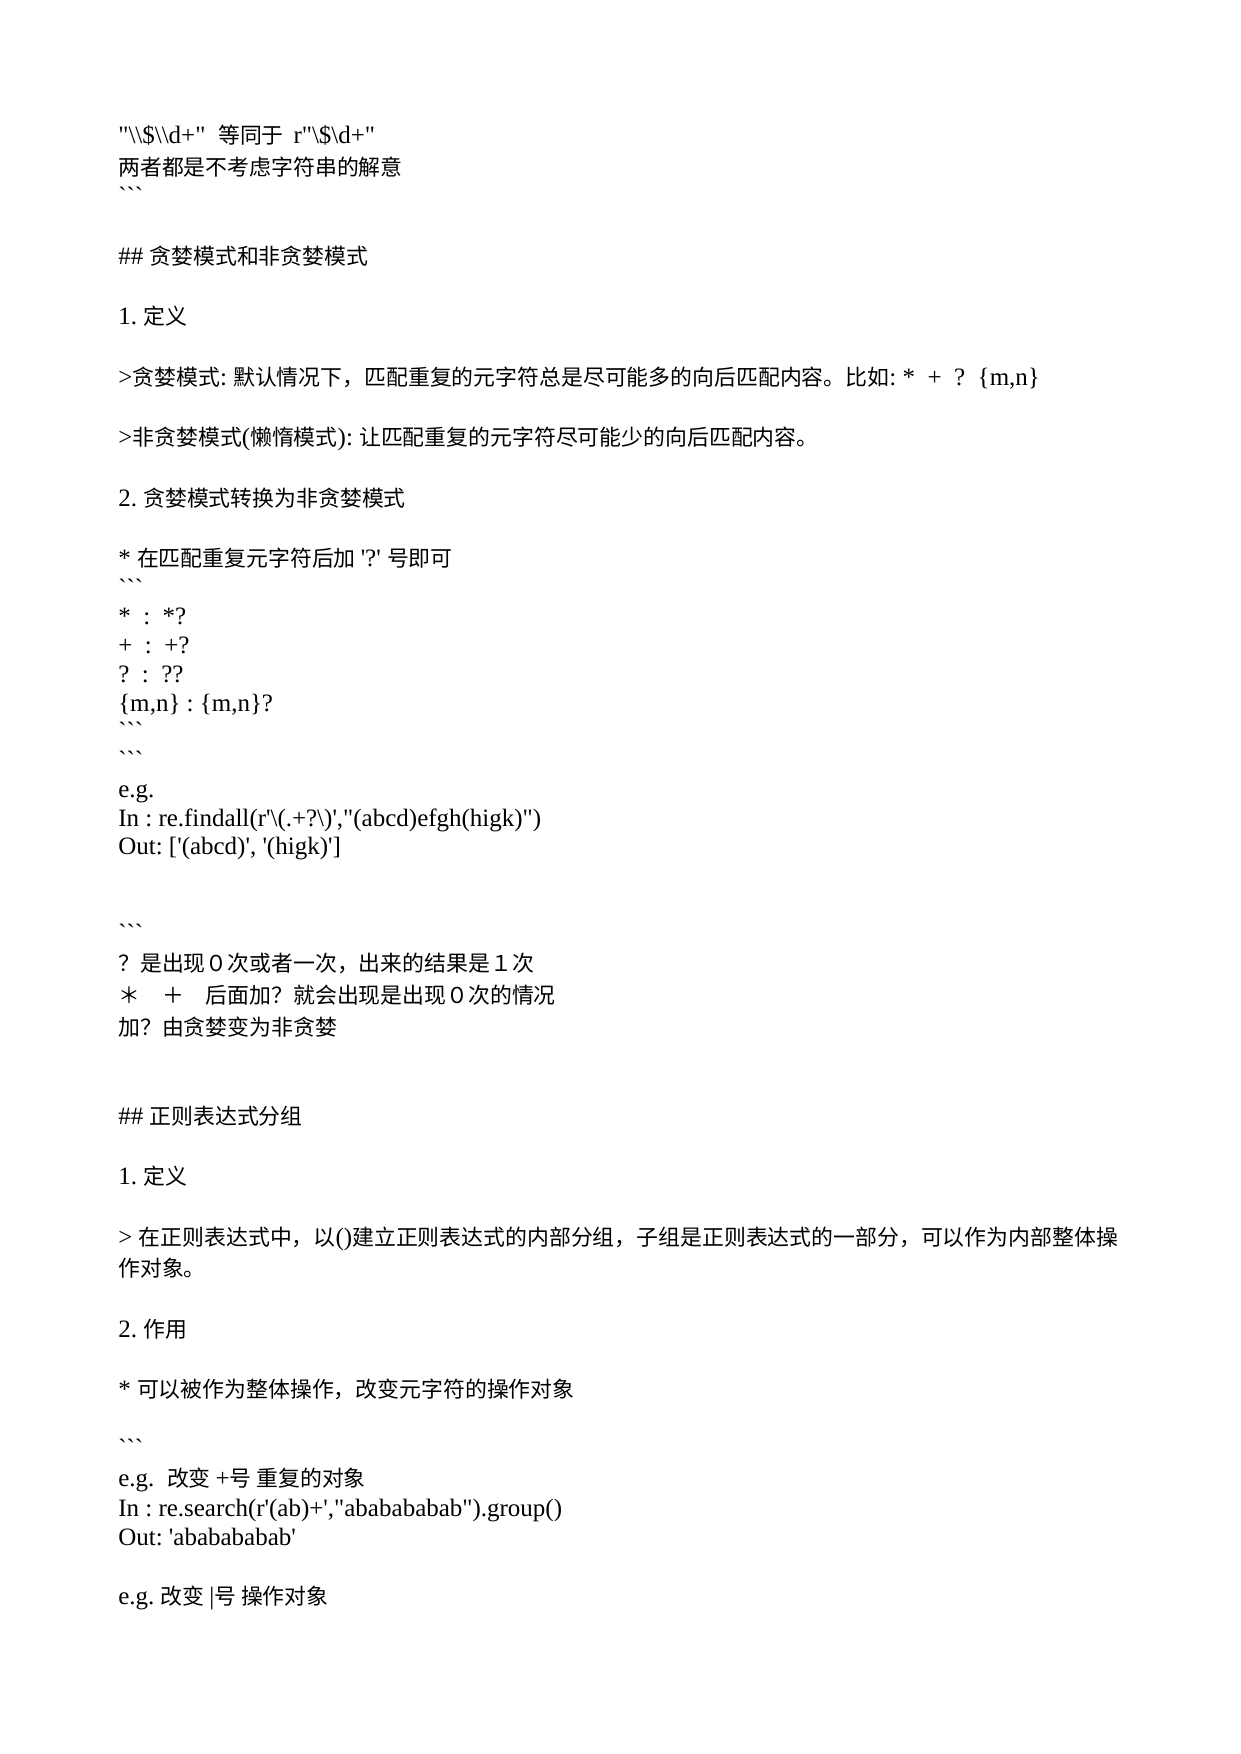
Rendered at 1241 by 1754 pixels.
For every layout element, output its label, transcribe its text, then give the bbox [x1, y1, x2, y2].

text e.g. [118, 774, 1122, 803]
text ``` [118, 1433, 1122, 1461]
text ``` [118, 181, 1122, 210]
text ## 正则表达式分组 [118, 1099, 1122, 1131]
text * : *? [118, 601, 1122, 630]
text 1. 定义 [118, 1159, 1122, 1191]
text ``` [118, 918, 1122, 946]
text 加？由贪婪变为非贪婪 [118, 1010, 1122, 1041]
text ## 贪婪模式和非贪婪模式 [118, 239, 1122, 271]
text 2. 贪婪模式转换为非贪婪模式 [118, 481, 1122, 512]
text e.g. 改变 +号 重复的对象 [118, 1461, 1122, 1493]
text In : re.search(r'(ab)+',"ababababab").group() [118, 1493, 1122, 1522]
text >贪婪模式: 默认情况下，匹配重复的元字符总是尽可能多的向后匹配内容。比如: * + ? {m,n} [118, 360, 1122, 391]
text ``` [118, 745, 1122, 774]
text ``` [118, 716, 1122, 745]
text + : +? [118, 630, 1122, 659]
text >非贪婪模式(懒惰模式): 让匹配重复的元字符尽可能少的向后匹配内容。 [118, 420, 1122, 452]
text e.g. 改变 |号 操作对象 [118, 1579, 1122, 1611]
text "\\$\\d+" 等同于 r"\$\d+" [118, 118, 1122, 150]
text 1. 定义 [118, 299, 1122, 331]
text ？是出现０次或者一次，出来的结果是１次 [118, 946, 1122, 978]
text {m,n} : {m,n}? [118, 688, 1122, 716]
text ＊ ＋ 后面加？就会出现是出现０次的情况 [118, 978, 1122, 1010]
text * 可以被作为整体操作，改变元字符的操作对象 [118, 1372, 1122, 1404]
text ? : ?? [118, 659, 1122, 688]
text Out: 'ababababab' [118, 1522, 1122, 1551]
text ``` [118, 573, 1122, 601]
text 两者都是不考虑字符串的解意 [118, 150, 1122, 181]
text Out: ['(abcd)', '(higk)'] [118, 831, 1122, 860]
text > 在正则表达式中，以()建立正则表达式的内部分组，子组是正则表达式的一部分，可以作为内部整体操作对象。 [118, 1220, 1122, 1283]
text 2. 作用 [118, 1312, 1122, 1343]
text In : re.findall(r'\(.+?\)',"(abcd)efgh(higk)") [118, 803, 1122, 831]
text * 在匹配重复元字符后加 '?' 号即可 [118, 541, 1122, 573]
